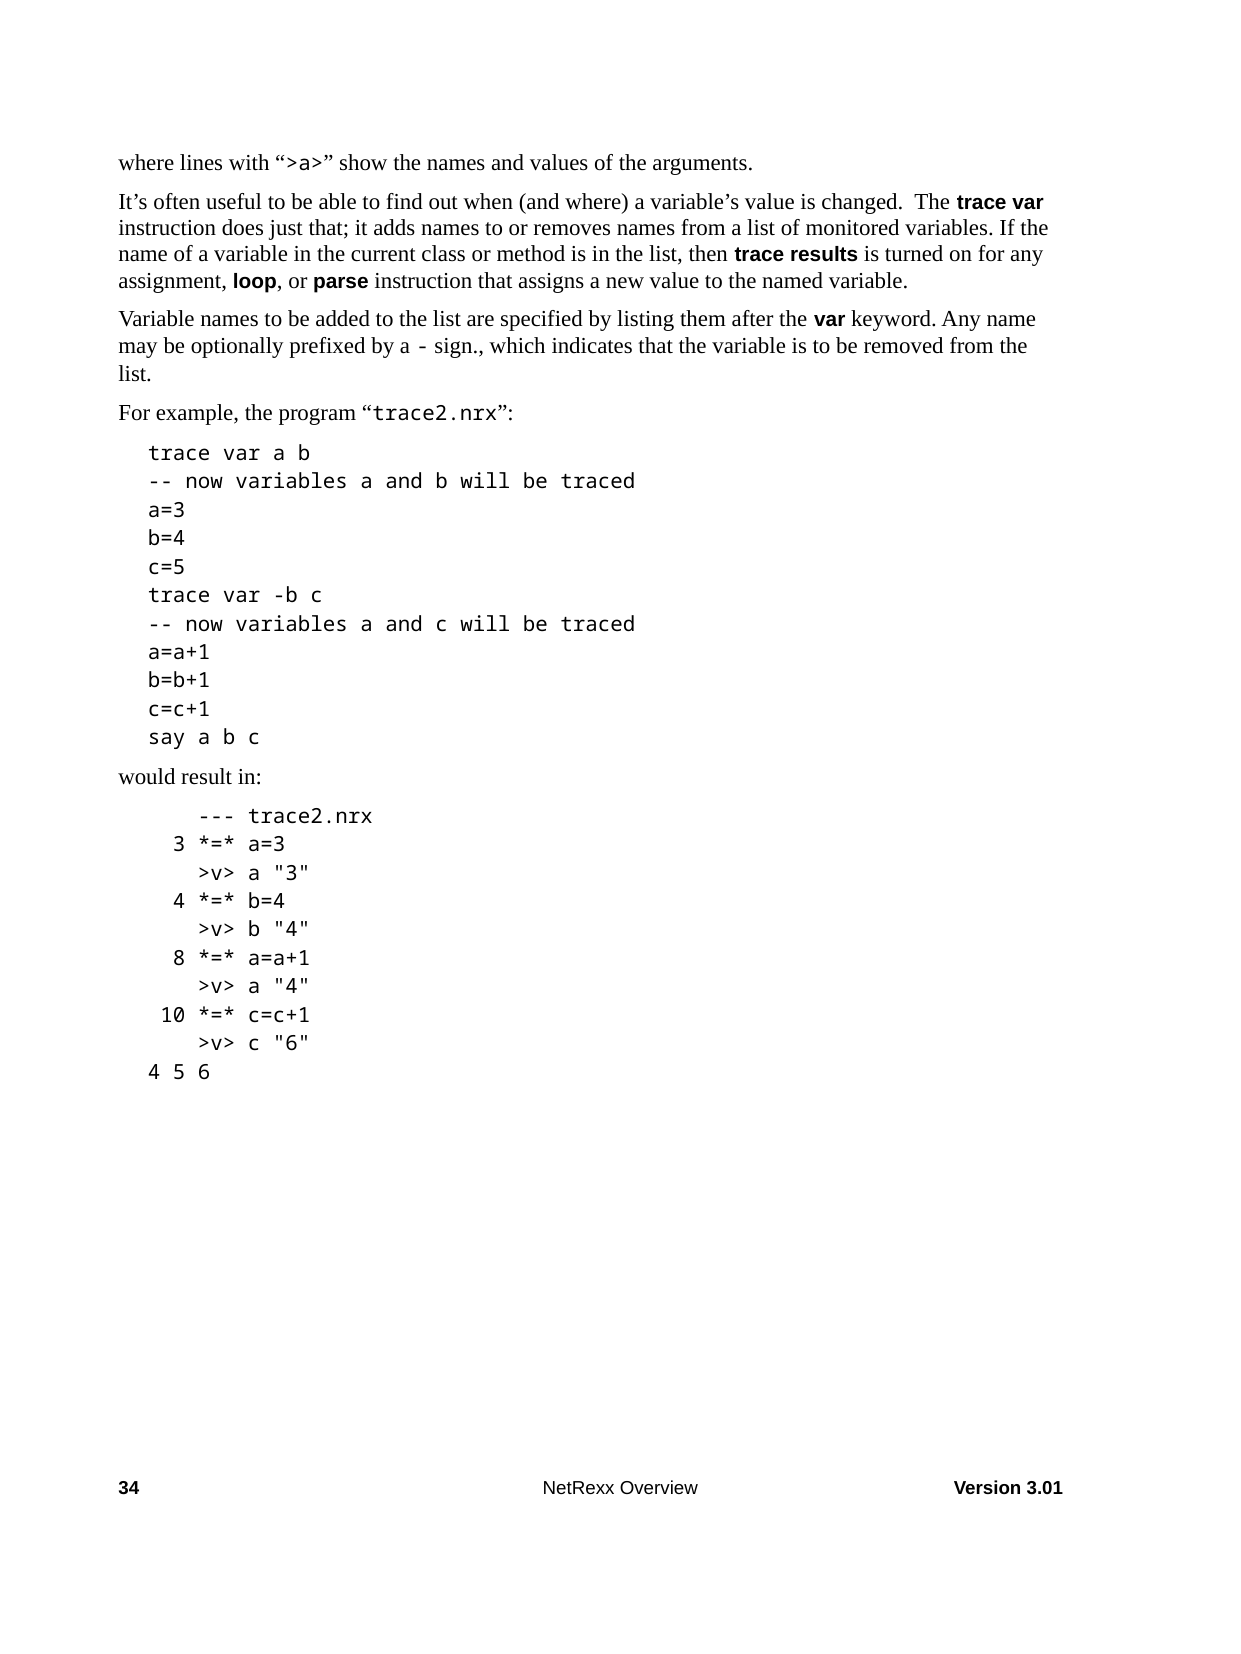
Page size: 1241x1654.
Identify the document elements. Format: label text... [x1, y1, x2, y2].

text For example, the program “trace2.nrx”: [118, 398, 1063, 426]
text Variable names to be added to the list are specified by listing them after the var keyword. Any name may be optionally prefixed by a - sign., which indicates that the variable is to be removed from the list. [118, 305, 1063, 386]
text would result in: [118, 763, 1063, 789]
text where lines with “>a>” show the names and values of the arguments. [118, 148, 1063, 176]
text It’s often useful to be able to find out when (and where) a variable’s value is changed. The trace var instruction does just that; it adds names to or removes names from a list of monitored variables. If the name of a variable in the current class or method is in the list, then trace results is turned on for any assignment, loop, or parse instruction that assigns a new value to the named variable. [118, 188, 1063, 293]
text --- trace2.nrx 3 *=* a=3 >v> a "3" 4 *=* b=4 >v> b "4" 8 *=* a=a+1 >v> a "4" 10 *=* c=c+1 >v> c "6" 4 5 6 [148, 801, 1063, 1085]
text trace var a b -- now variables a and b will be traced a=3 b=4 c=5 trace var -b c -- now variables a and c will be traced a=a+1 b=b+1 c=c+1 say a b c [148, 438, 1063, 751]
